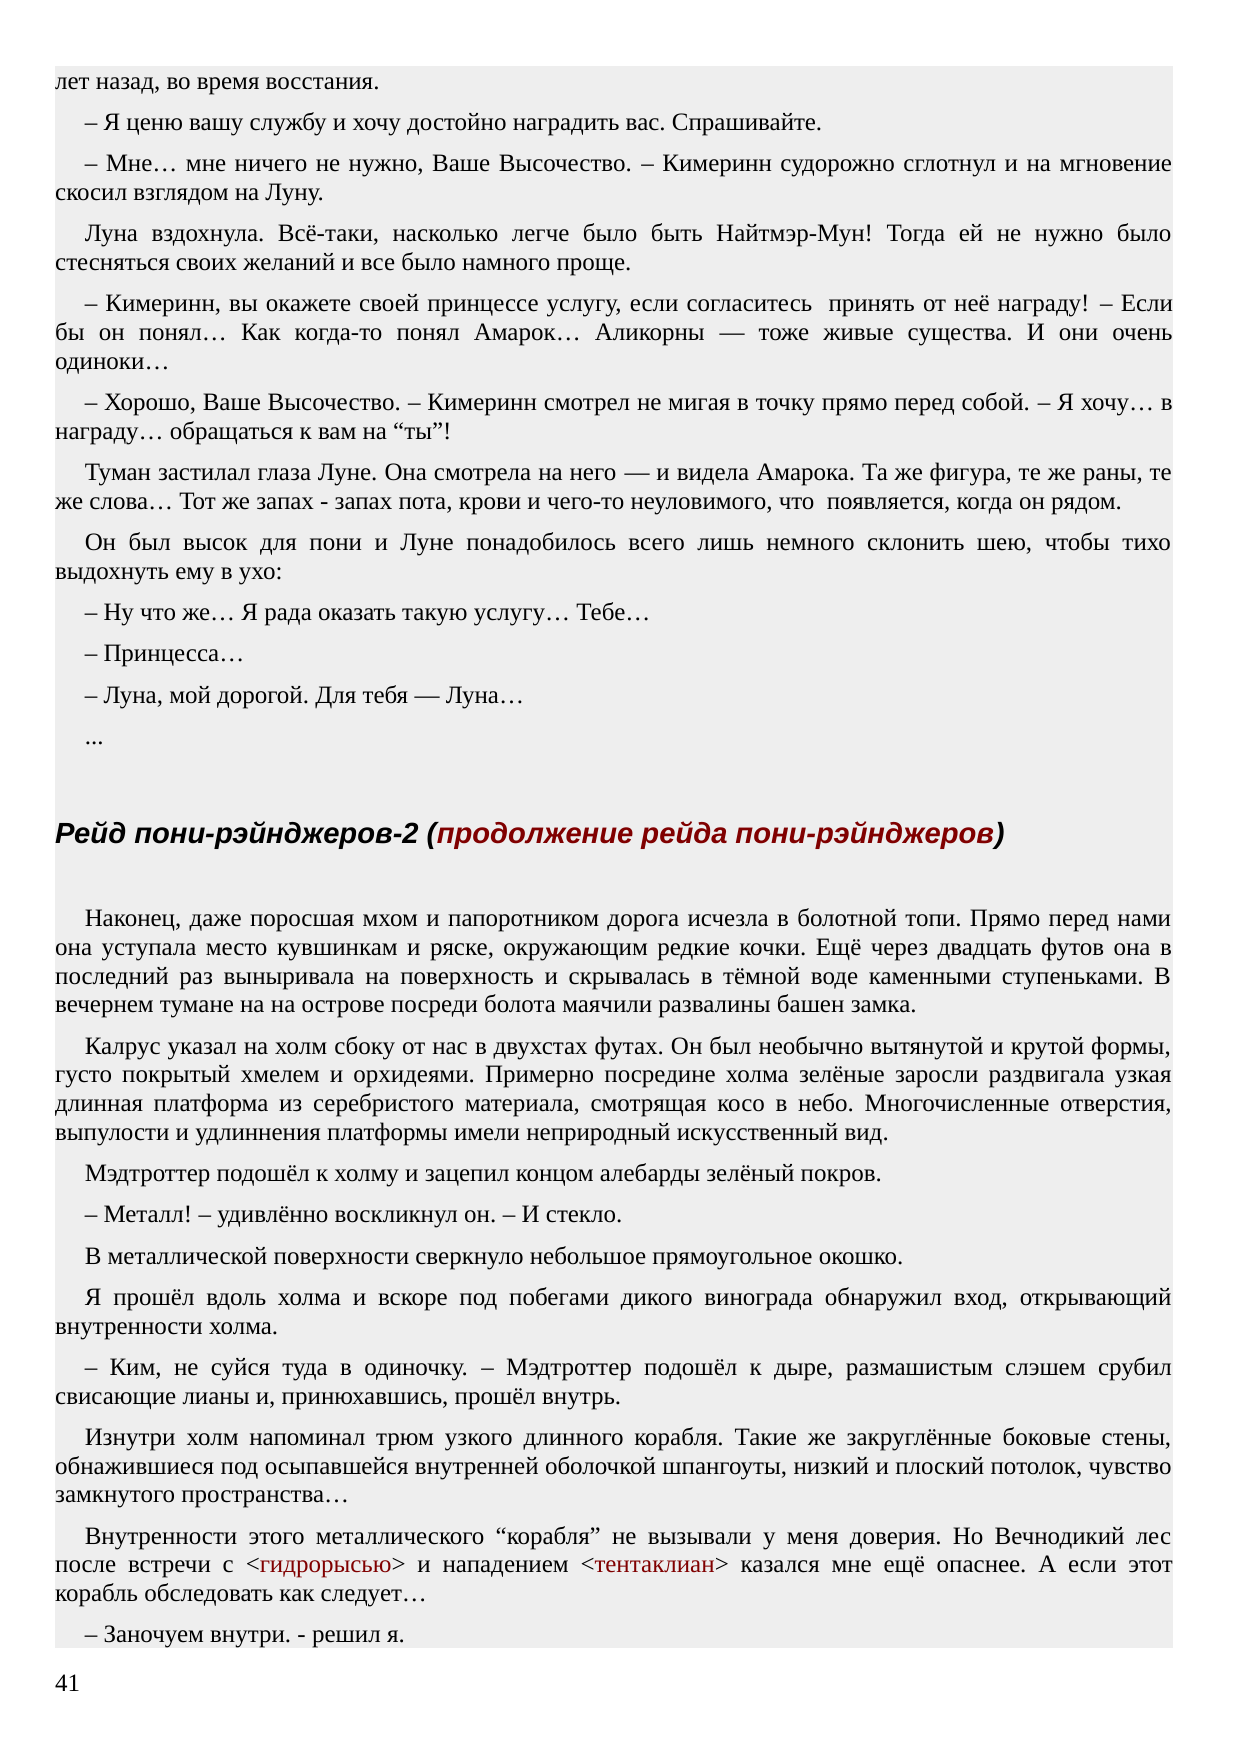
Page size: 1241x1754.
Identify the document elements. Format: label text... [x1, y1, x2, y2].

text – Я ценю вашу службу и хочу достойно наградить вас. Спрашивайте. [55, 107, 1173, 136]
subtitle Рейд пони-рэйнджеров-2 (продолжение рейда пони-рэйнджеров) [55, 816, 1173, 849]
text – Кимеринн, вы окажете своей принцессе услугу, если согласитесь принять от неё награду! – Если бы он понял… Как когда-то понял Амарок… Аликорны — тоже живые существа. И они очень одиноки… [55, 288, 1173, 375]
text – Заночуем внутри. - решил я. [55, 1619, 1173, 1648]
text Он был высок для пони и Луне понадобилось всего лишь немного склонить шею, чтобы тихо выдохнуть ему в ухо: [55, 527, 1173, 585]
text Наконец, даже поросшая мхом и папоротником дорога исчезла в болотной топи. Прямо перед нами она уступала место кувшинкам и ряске, окружающим редкие кочки. Ещё через двадцать футов она в последний раз выныривала на поверхность и скрывалась в тёмной воде каменными ступеньками. В вечернем тумане на на острове посреди болота маячили развалины башен замка. [55, 903, 1173, 1018]
text ... [55, 721, 1173, 750]
text – Ну что же… Я рада оказать такую услугу… Тебе… [55, 597, 1173, 626]
text – Мне… мне ничего не нужно, Ваше Высочество. – Кимеринн судорожно сглотнул и на мгновение скосил взглядом на Луну. [55, 148, 1173, 206]
text Изнутри холм напоминал трюм узкого длинного корабля. Такие же закруглённые боковые стены, обнажившиеся под осыпавшейся внутренней оболочкой шпангоуты, низкий и плоский потолок, чувство замкнутого пространства… [55, 1422, 1173, 1508]
text – Принцесса… [55, 638, 1173, 667]
text В металлической поверхности сверкнуло небольшое прямоугольное окошко. [55, 1241, 1173, 1269]
text – Хорошо, Ваше Высочество. – Кимеринн смотрел не мигая в точку прямо перед собой. – Я хочу… в награду… обращаться к вам на “ты”! [55, 387, 1173, 445]
text Мэдтроттер подошёл к холму и зацепил концом алебарды зелёный покров. [55, 1158, 1173, 1187]
text Луна вздохнула. Всё-таки, насколько легче было быть Найтмэр-Мун! Тогда ей не нужно было стесняться своих желаний и все было намного проще. [55, 218, 1173, 276]
text Внутренности этого металлического “корабля” не вызывали у меня доверия. Но Вечнодикий лес после встречи с <гидрорысью> и нападением <тентаклиан> казался мне ещё опаснее. А если этот корабль обследовать как следует… [55, 1521, 1173, 1607]
text – Луна, мой дорогой. Для тебя — Луна… [55, 680, 1173, 708]
text лет назад, во время восстания. [55, 66, 1173, 95]
text – Ким, не суйся туда в одиночку. – Мэдтроттер подошёл к дыре, размашистым слэшем срубил свисающие лианы и, принюхавшись, прошёл внутрь. [55, 1352, 1173, 1409]
text Я прошёл вдоль холма и вскоре под побегами дикого винограда обнаружил вход, открывающий внутренности холма. [55, 1282, 1173, 1339]
text Калрус указал на холм сбоку от нас в двухстах футах. Он был необычно вытянутой и крутой формы, густо покрытый хмелем и орхидеями. Примерно посредине холма зелёные заросли раздвигала узкая длинная платформа из серебристого материала, смотрящая косо в небо. Многочисленные отверстия, выпулости и удлиннения платформы имели неприродный искусственный вид. [55, 1031, 1173, 1146]
text – Металл! – удивлённо воскликнул он. – И стекло. [55, 1199, 1173, 1228]
text Туман застилал глаза Луне. Она смотрела на него — и видела Амарока. Та же фигура, те же раны, те же слова… Тот же запах - запах пота, крови и чего-то неуловимого, что появляется, когда он рядом. [55, 457, 1173, 515]
